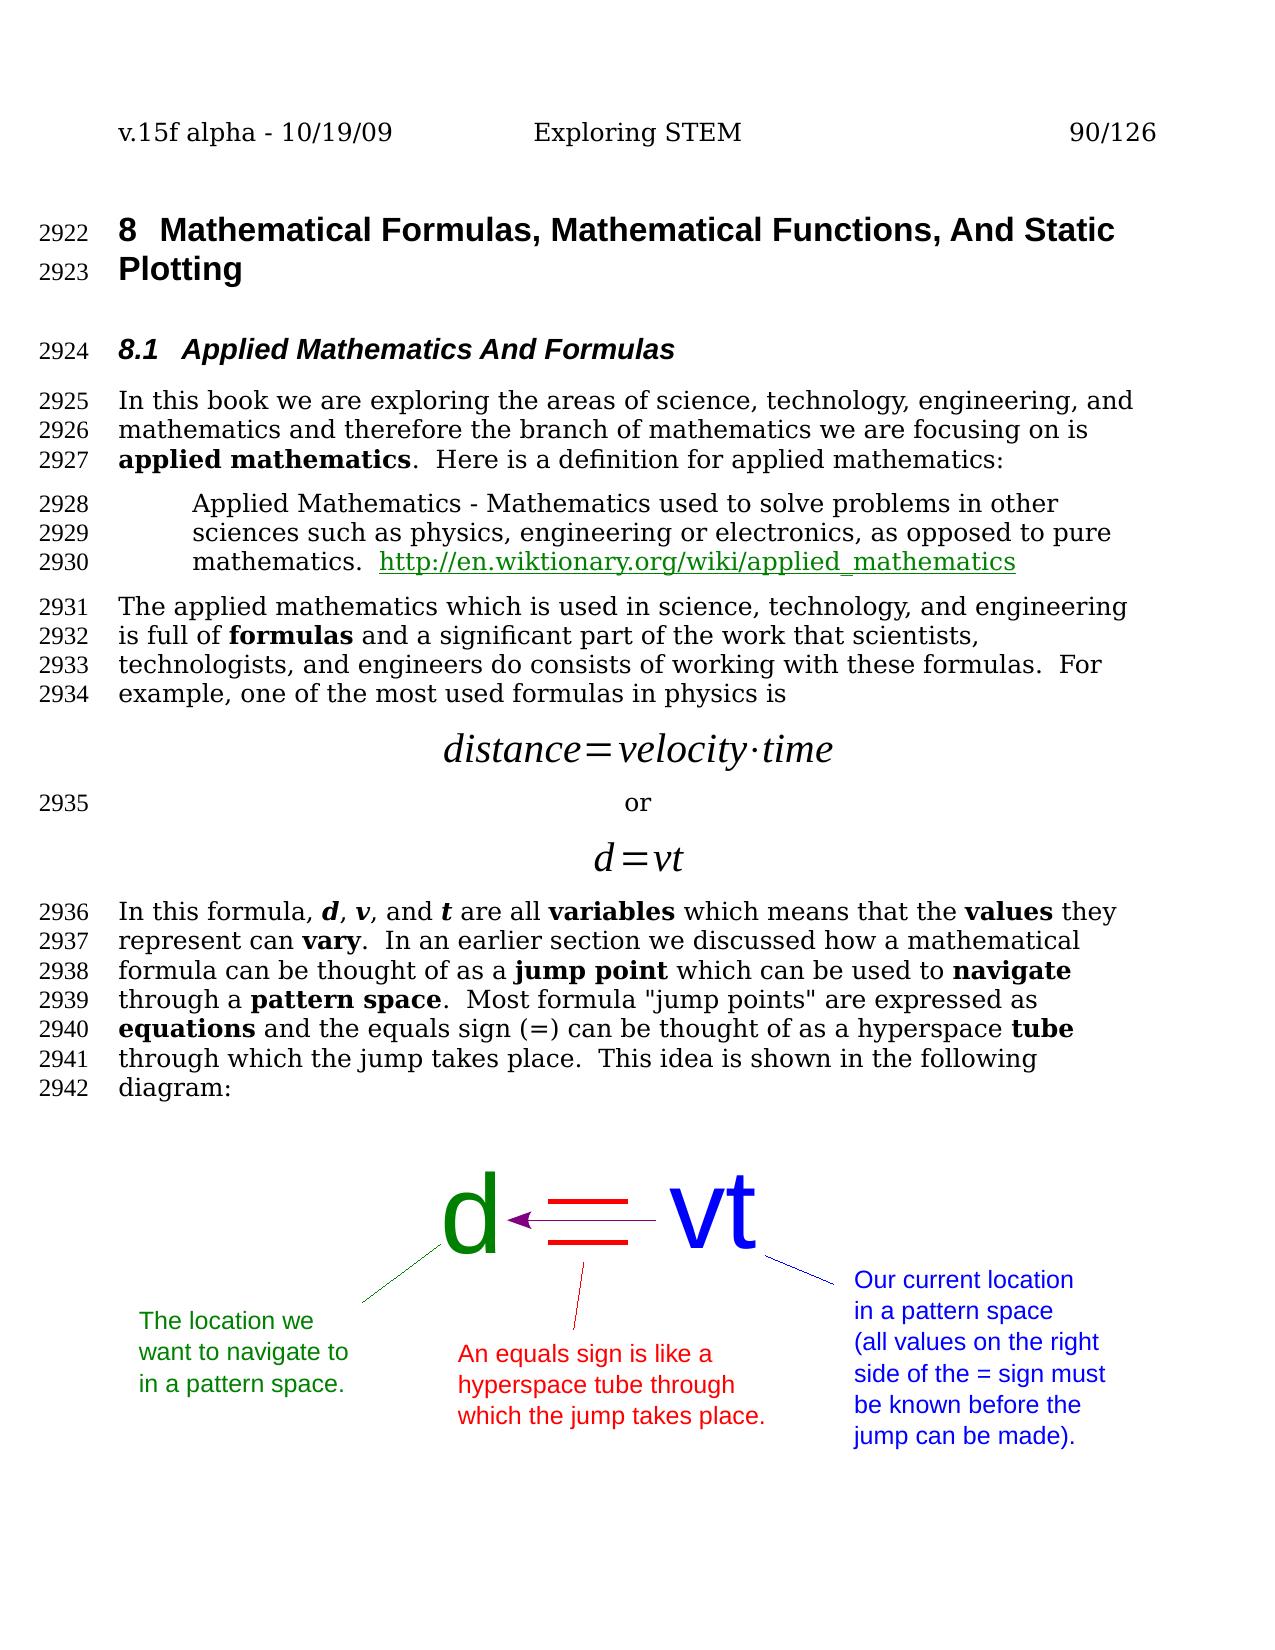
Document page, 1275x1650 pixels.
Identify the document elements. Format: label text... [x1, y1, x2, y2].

text In this formula, d, v, and t are all variables which means that the values they represent can vary. In an earlier section we discussed how a mathematical formula can be thought of as a jump point which can be used to navigate through a pattern space. Most formula "jump points" are expressed as equations and the equals sign (=) can be thought of as a hyperspace tube through which the jump takes place. This idea is shown in the following diagram: [118, 897, 1157, 1102]
text In this book we are exploring the areas of science, technology, engineering, and mathematics and therefore the branch of mathematics we are focusing on is applied mathematics. Here is a definition for applied mathematics: [118, 387, 1157, 474]
subtitle Applied Mathematics And Formulas [118, 332, 1157, 366]
subtitle Mathematical Formulas, Mathematical Functions, And Static Plotting [118, 210, 1157, 287]
text The applied mathematics which is used in science, technology, and engineering is full of formulas and a significant part of the work that scientists, technologists, and engineers do consists of working with these formulas. For example, one of the most used formulas in physics is [118, 592, 1157, 709]
text Applied Mathematics - Mathematics used to solve problems in other sciences such as physics, engineering or electronics, as opposed to pure mathematics. http://en.wiktionary.org/wiki/applied_mathematics [192, 489, 1157, 577]
text or [118, 788, 1157, 817]
